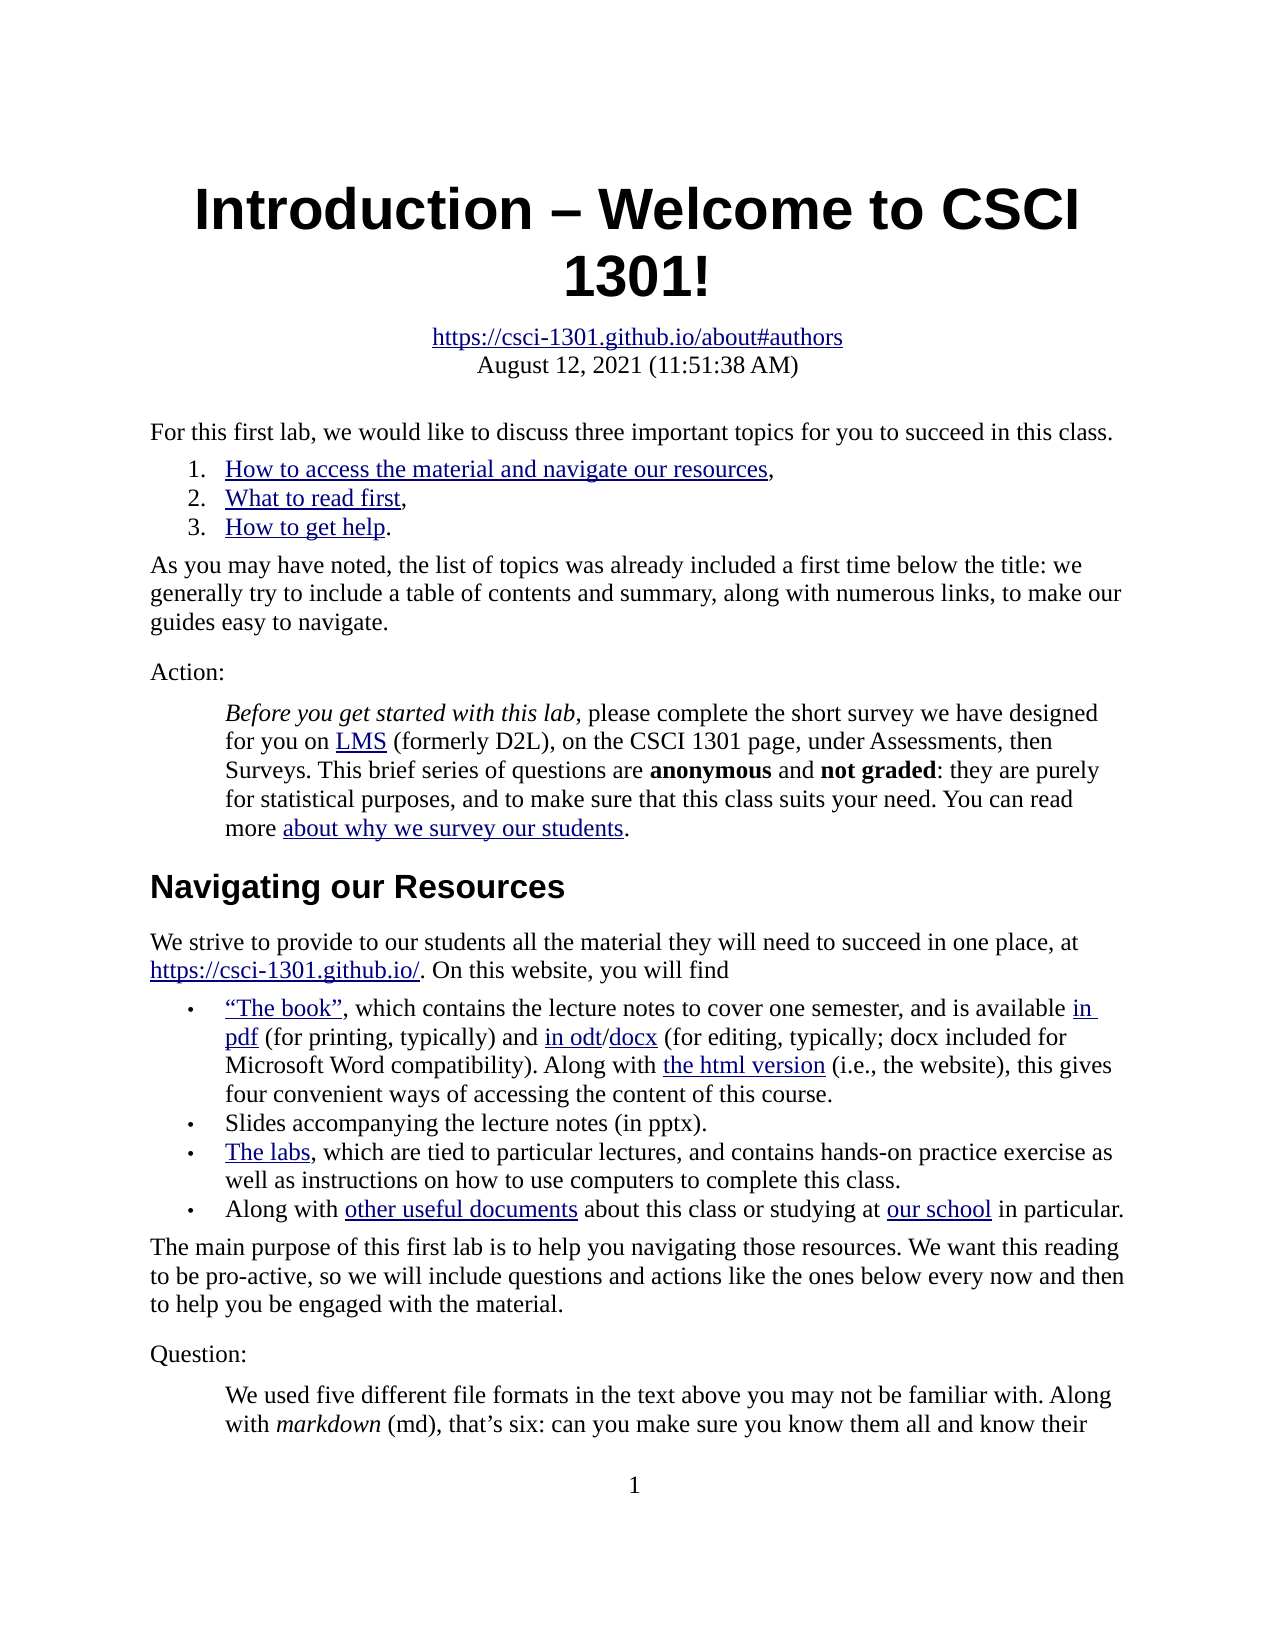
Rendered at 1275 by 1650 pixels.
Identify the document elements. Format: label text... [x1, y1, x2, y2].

list The labs, which are tied to particular lectures, and contains hands-on practice exercise as well as instructions on how to use computers to complete this class. [187, 1137, 1125, 1194]
text August 12, 2021 (11:51:38 AM) [150, 350, 1125, 379]
list Slides accompanying the lecture notes (in pptx). [187, 1108, 1125, 1137]
text Action: [150, 657, 1125, 686]
text Question: [150, 1339, 1125, 1368]
text https://csci-1301.github.io/about#authors [150, 322, 1125, 350]
subtitle Navigating our Resources [150, 866, 1125, 905]
text For this first lab, we would like to discuss three important topics for you to succeed in this class. [150, 417, 1125, 446]
list How to get help. [187, 512, 1125, 541]
text We used five different file formats in the text above you may not be familiar with. Along with markdown (md), that’s six: can you make sure you know them all and know their [225, 1380, 1125, 1437]
list What to read first, [187, 483, 1125, 512]
list “The book”, which contains the lecture notes to cover one semester, and is available in pdf (for printing, typically) and in odt/docx (for editing, typically; docx included for Microsoft Word compatibility). Along with the html version (i.e., the website), this gives four convenient ways of accessing the content of this course. [187, 993, 1125, 1108]
text The main purpose of this first lab is to help you navigating those resources. We want this reading to be pro-active, so we will include questions and actions like the ones below every now and then to help you be engaged with the material. [150, 1232, 1125, 1318]
text Before you get started with this lab, please complete the short survey we have designed for you on LMS (formerly D2L), on the CSCI 1301 page, under Assessments, then Surveys. This brief series of questions are anonymous and not graded: they are purely for statistical purposes, and to make sure that this class suits your need. You can read more about why we survey our students. [225, 698, 1125, 841]
list How to access the material and navigate our resources, [187, 454, 1125, 483]
list Along with other useful documents about this class or studying at our school in particular. [187, 1194, 1125, 1223]
title Introduction – Welcome to CSCI 1301! [150, 175, 1125, 309]
text As you may have noted, the list of topics was already included a first time below the title: we generally try to include a table of contents and summary, along with numerous links, to make our guides easy to navigate. [150, 550, 1125, 636]
text We strive to provide to our students all the material they will need to succeed in one place, at https://csci-1301.github.io/. On this website, you will find [150, 927, 1125, 984]
